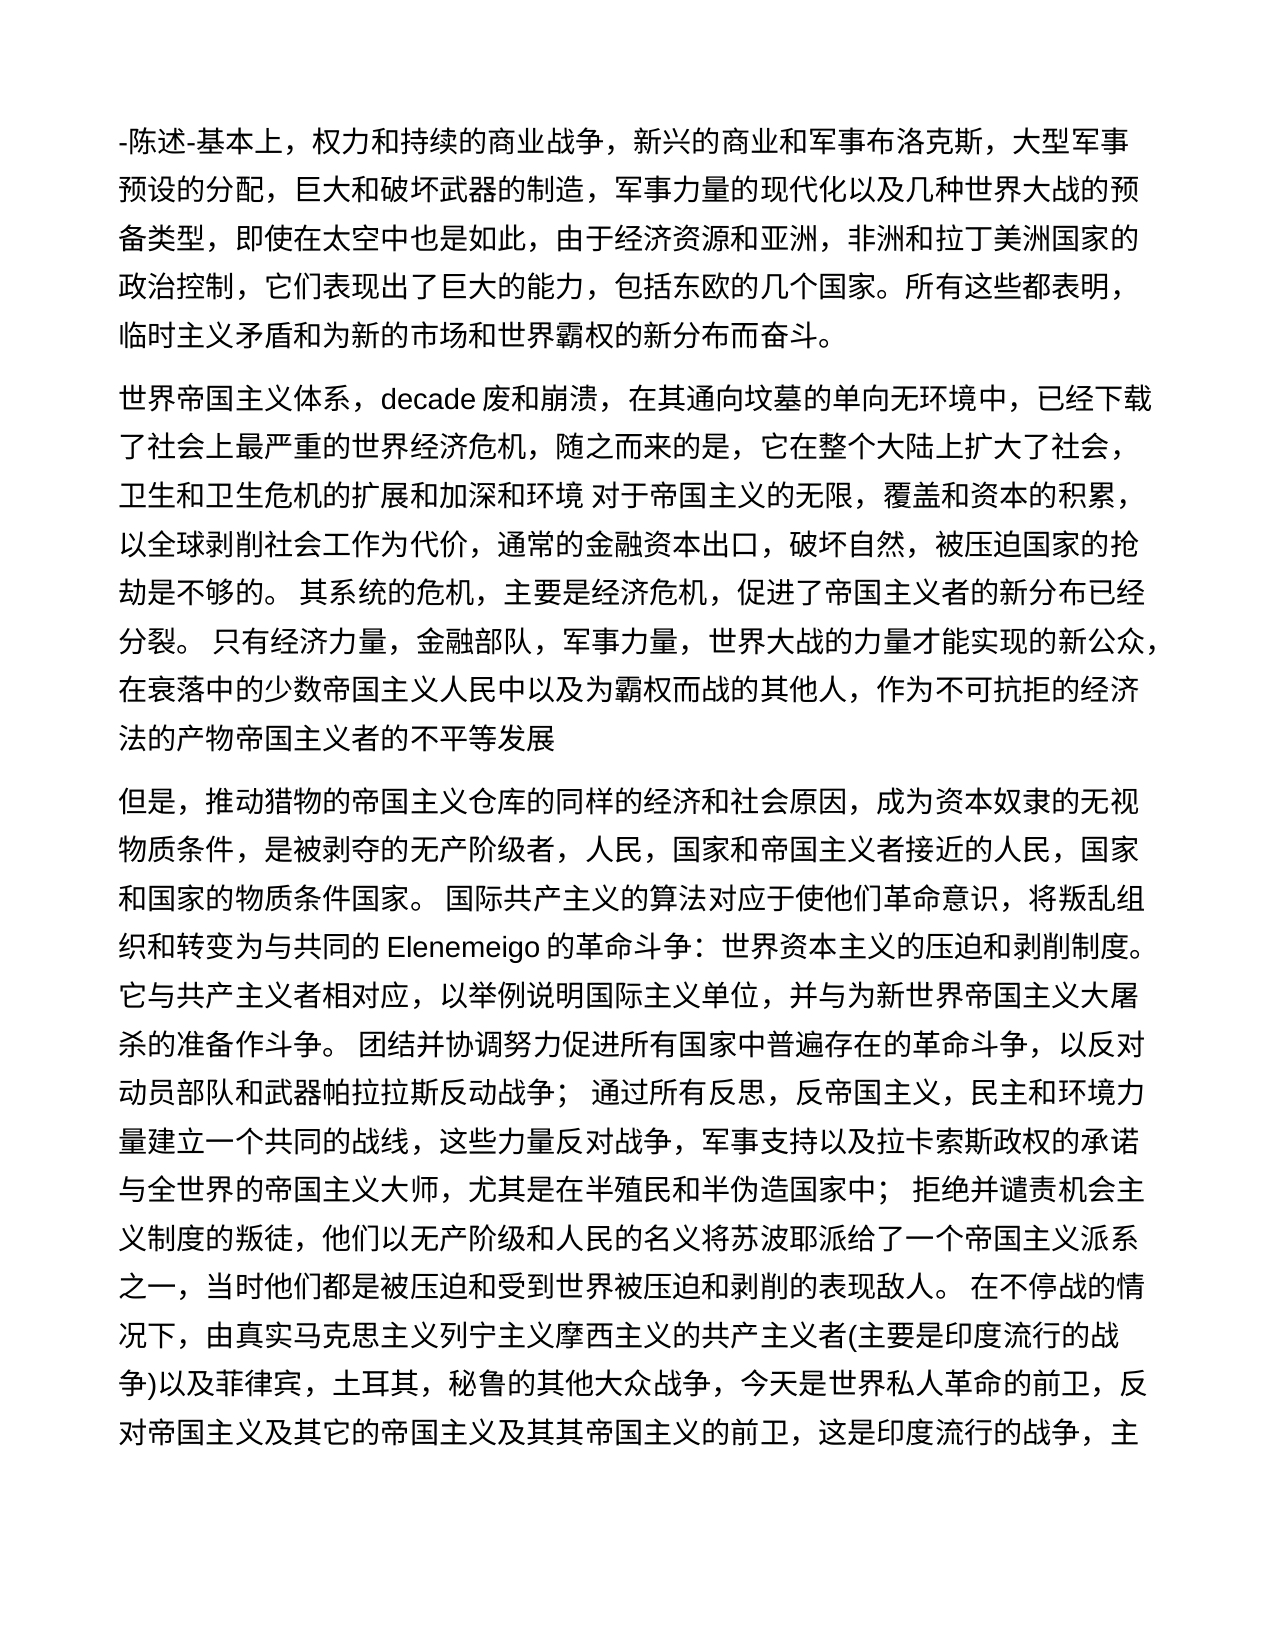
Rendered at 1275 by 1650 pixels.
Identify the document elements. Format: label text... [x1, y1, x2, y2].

text -陈述-基本上，权力和持续的商业战争，新兴的商业和军事布洛克斯，大型军事预设的分配，巨大和破坏武器的制造，军事力量的现代化以及几种世界大战的预备类型，即使在太空中也是如此，由于经济资源和亚洲，非洲和拉丁美洲国家的政治控制，它们表现出了巨大的能力，包括东欧的几个国家。所有这些都表明，临时主义矛盾和为新的市场和世界霸权的新分布而奋斗。 [118, 118, 1157, 354]
text 但是，推动猎物的帝国主义仓库的同样的经济和社会原因，成为资本奴隶的无视物质条件，是被剥夺的无产阶级者，人​​民，国家和帝国主义者接近的人民，国家和国家的物质条件国家。 国际共产主义的算法对应于使他们革命意识，将叛乱组织和转变为与共同的Elenemeigo的革命斗争：世界资本主义的压迫和剥削制度。它与共产主义者相对应，以举例说明国际主义单位，并与为新世界帝国主义大屠杀的准备作斗争。 团结并协调努力促进所有国家中普遍存在的革命斗争，以反对动员部队和武器帕拉拉斯反动战争； 通过所有反思，反帝国主义，民主和环境力量建立一个共同的战线，这些力量反对战争，军事支持以及拉卡索斯政权的承诺与全世界的帝国主义大师，尤其是在半殖民和半伪造国家中； 拒绝并谴责机会主义制度的叛徒，他们以无产阶级和人民的名义将苏波耶派给了一个帝国主义派系之一，当时他们都是被压迫和受到世界被压迫和剥削的表现敌人。 在不停战的情况下，由真实马克思主义列宁主义摩西主义的共产主义者(主要是印度流行的战争)以及菲律宾，土耳其，秘鲁的其他大众战争，今天是世界私人革命的前卫，反对帝国主义及其它的帝国主义及其其帝国主义的前卫，这是印度流行的战争，主 [118, 778, 1157, 1452]
text 世界帝国主义体系，decade废和崩溃，在其通向坟墓的单向无环境中，已经下载了社会上最严重的世界经济危机，随之而来的是，它在整个大陆上扩大了社会，卫生和卫生危机的扩展和加深和环境 对于帝国主义的无限，覆盖和资本的积累，以全球剥削社会工作为代价，通常的金融资本出口，破坏自然，被压迫国家的抢劫是不够的。 其系统的危机，主要是经济危机，促进了帝国主义者的新分布已经分裂。 只有经济力量，金融部队，军事力量，世界大战的力量才能实现的新公众，在衰落中的少数帝国主义人民中以及为霸权而战的其他人，作为不可抗拒的经济法的产物帝国主义者的不平等发展 [118, 375, 1157, 757]
